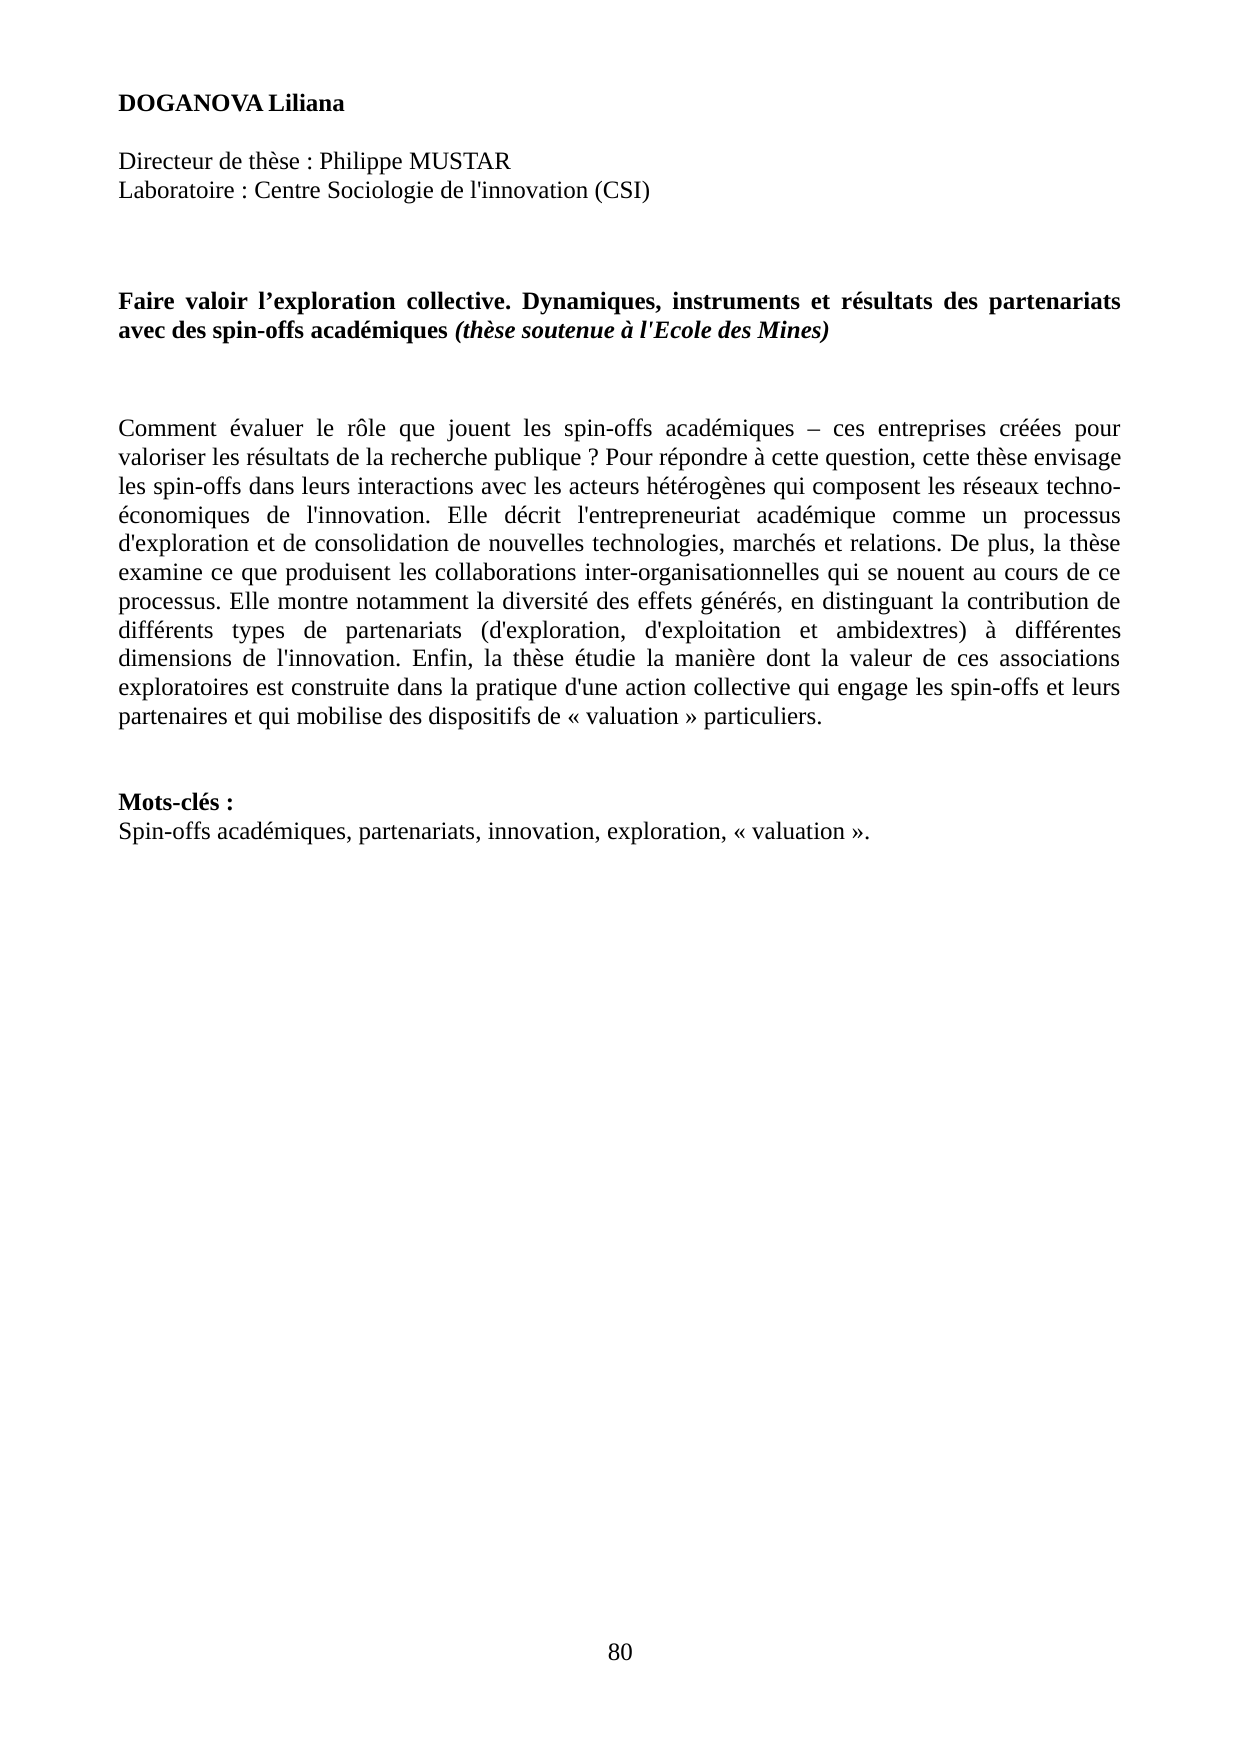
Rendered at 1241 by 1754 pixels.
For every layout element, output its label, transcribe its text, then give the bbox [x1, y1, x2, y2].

text Faire valoir l’exploration collective. Dynamiques, instruments et résultats des partenariats avec des spin-offs académiques (thèse soutenue à l'Ecole des Mines) [118, 286, 1122, 343]
text Comment évaluer le rôle que jouent les spin-offs académiques – ces entreprises créées pour valoriser les résultats de la recherche publique ? Pour répondre à cette question, cette thèse envisage les spin-offs dans leurs interactions avec les acteurs hétérogènes qui composent les réseaux techno-économiques de l'innovation. Elle décrit l'entrepreneuriat académique comme un processus d'exploration et de consolidation de nouvelles technologies, marchés et relations. De plus, la thèse examine ce que produisent les collaborations inter-organisationnelles qui se nouent au cours de ce processus. Elle montre notamment la diversité des effets générés, en distinguant la contribution de différents types de partenariats (d'exploration, d'exploitation et ambidextres) à différentes dimensions de l'innovation. Enfin, la thèse étudie la manière dont la valeur de ces associations exploratoires est construite dans la pratique d'une action collective qui engage les spin-offs et leurs partenaires et qui mobilise des dispositifs de « valuation » particuliers. [118, 413, 1122, 730]
text DOGANOVA Liliana [118, 88, 1122, 117]
text Mots-clés : [118, 787, 1122, 816]
text Spin-offs académiques, partenariats, innovation, exploration, « valuation ». [118, 816, 1122, 845]
text Directeur de thèse : Philippe MUSTAR [118, 146, 1122, 175]
text Laboratoire : Centre Sociologie de l'innovation (CSI) [118, 175, 1122, 203]
